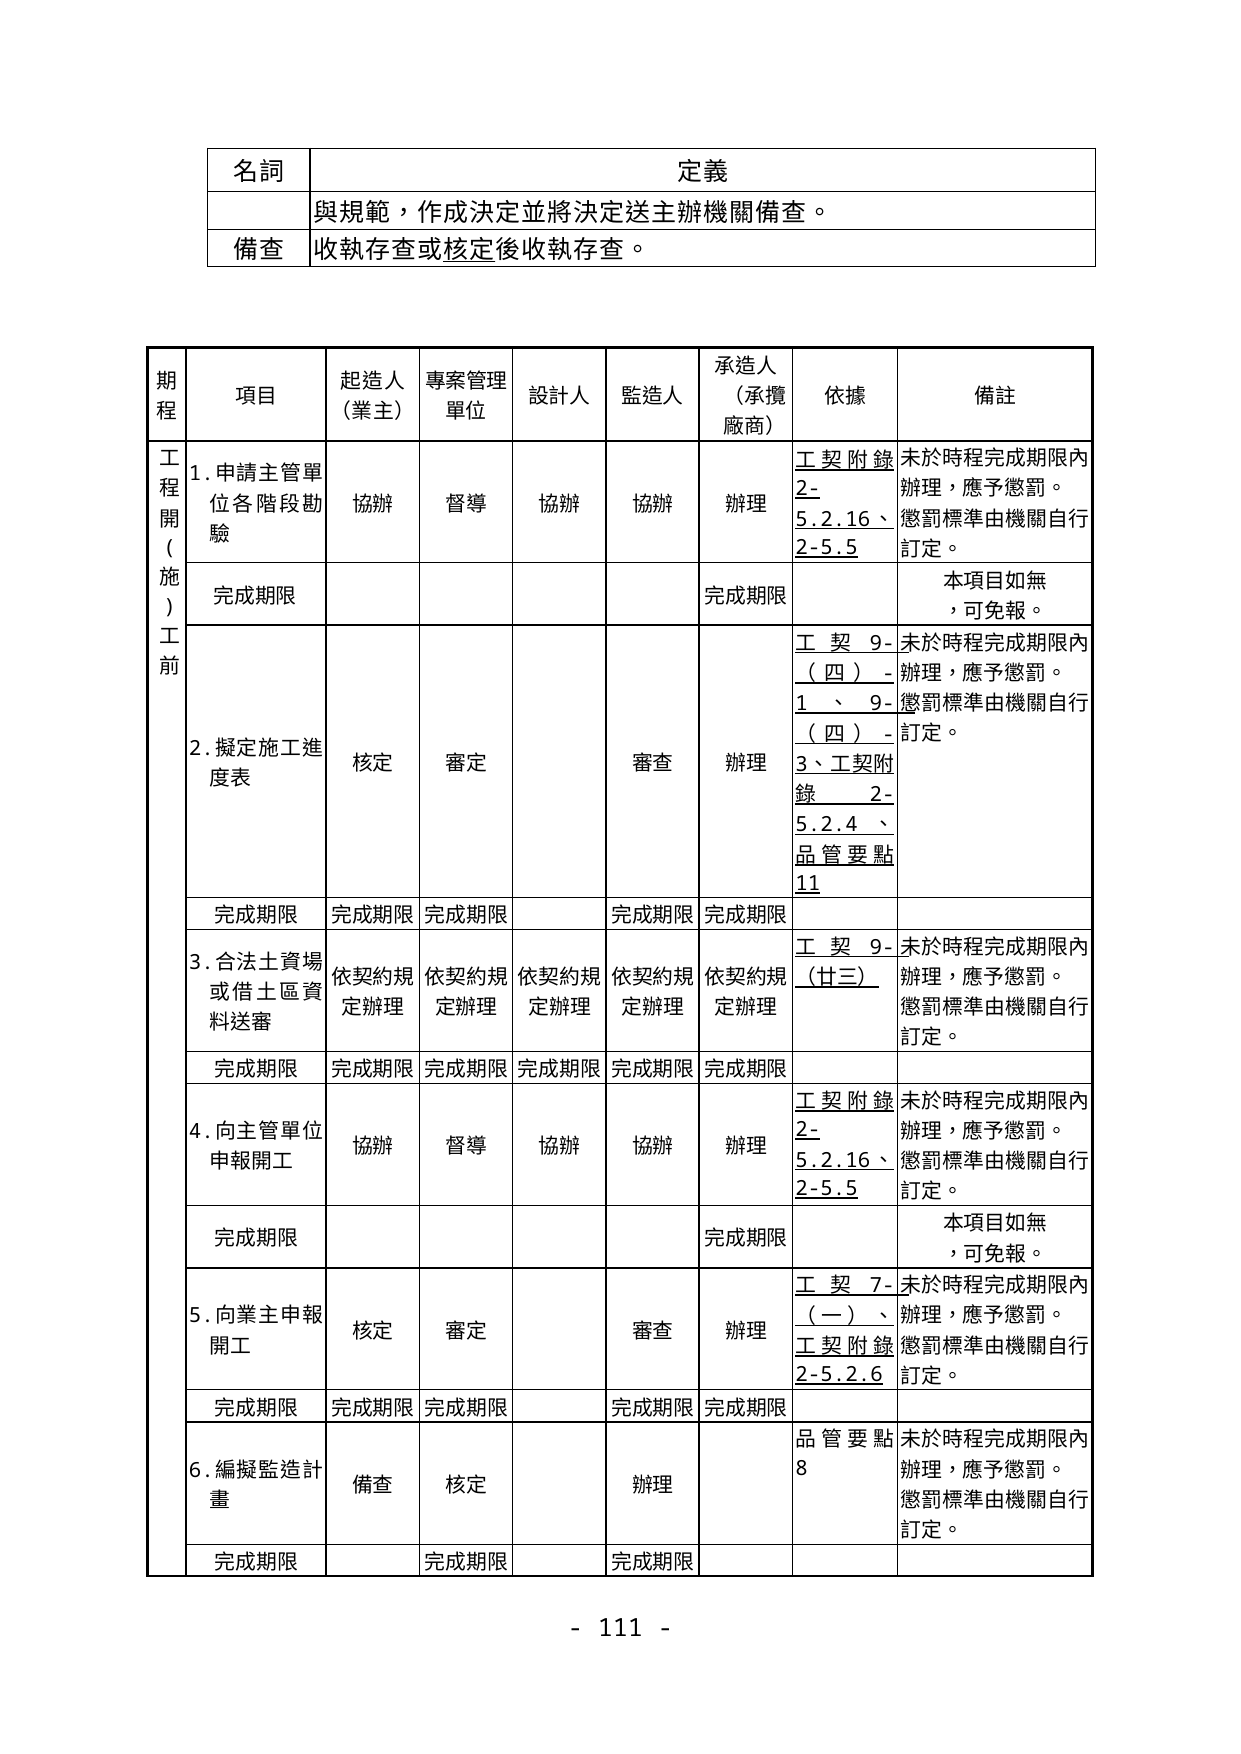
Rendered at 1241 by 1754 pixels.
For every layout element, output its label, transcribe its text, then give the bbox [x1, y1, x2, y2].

table_cell [327, 1206, 419, 1267]
table_cell 完成期限 [607, 898, 698, 928]
table_cell 未於時程完成期限內辦理，應予懲罰。 懲罰標準由機關自行訂定。 [898, 442, 1091, 562]
table_cell 完成期限 [700, 1390, 792, 1421]
table_cell 完成期限 [187, 898, 325, 928]
table_cell [513, 1269, 605, 1389]
table_cell [513, 563, 605, 624]
table_cell 核定 [327, 1269, 419, 1389]
table_cell 核定 [420, 1423, 512, 1543]
table_cell 4.向主管單位申報開工 [187, 1084, 325, 1205]
table_cell 工契附錄2-5.2.16、2-5.5 [793, 442, 897, 562]
table_cell 辦理 [700, 442, 792, 562]
table_cell 備查 [208, 230, 309, 266]
table_cell 完成期限 [187, 1390, 325, 1421]
table_header 承造人（承攬廠商） [700, 349, 792, 440]
table_cell [898, 1390, 1091, 1421]
table_cell 完成期限 [327, 1390, 419, 1421]
table_cell [793, 1390, 897, 1421]
table_cell [327, 563, 419, 624]
table_cell 完成期限 [420, 1545, 512, 1575]
table_header 名詞 [208, 149, 309, 191]
table_cell 完成期限 [700, 898, 792, 928]
table_cell [513, 1206, 605, 1267]
table_cell 協辦 [327, 442, 419, 562]
table_cell 6.編擬監造計畫 [187, 1423, 325, 1543]
table_cell 完成期限 [607, 1390, 698, 1421]
table_cell [607, 563, 698, 624]
table_cell 辦理 [607, 1423, 698, 1543]
table_cell 3.合法土資場或借土區資料送審 [187, 930, 325, 1051]
table_cell [420, 1206, 512, 1267]
table_cell 5.向業主申報開工 [187, 1269, 325, 1389]
table_cell 完成期限 [607, 1545, 698, 1575]
table_cell 完成期限 [420, 898, 512, 928]
table_cell [898, 1545, 1091, 1575]
table_cell 督導 [420, 1084, 512, 1205]
table_cell 工程開(施)工前 [149, 442, 185, 1575]
table_cell 依契約規定辦理 [700, 930, 792, 1051]
table_cell 工契7-（一）、工契附錄2-5.2.6 [793, 1269, 897, 1389]
table_header 項目 [187, 349, 325, 440]
table_cell [793, 1206, 897, 1267]
table_cell 本項目如無 ，可免報。 [898, 563, 1091, 624]
table_cell 2.擬定施工進度表 [187, 626, 325, 897]
table_cell 完成期限 [420, 1052, 512, 1083]
table_cell [513, 1545, 605, 1575]
table_cell 督導 [420, 442, 512, 562]
table_cell 完成期限 [700, 1206, 792, 1267]
table_cell 核定 [327, 626, 419, 897]
table_cell [793, 563, 897, 624]
table_cell [420, 563, 512, 624]
table_cell 依契約規定辦理 [327, 930, 419, 1051]
table_cell [513, 626, 605, 897]
table_header 定義 [311, 149, 1095, 191]
table_header 專案管理單位 [420, 349, 512, 440]
table_cell 協辦 [327, 1084, 419, 1205]
table_cell 工契9-（四）-1、9-（四）-3、工契附錄2-5.2.4、品管要點11 [793, 626, 897, 897]
table_header 起造人（業主） [327, 349, 419, 440]
table_cell 未於時程完成期限內辦理，應予懲罰。 懲罰標準由機關自行訂定。 [898, 1269, 1091, 1389]
table_cell 協辦 [607, 1084, 698, 1205]
table_cell [607, 1206, 698, 1267]
table_cell 完成期限 [607, 1052, 698, 1083]
table_cell 辦理 [700, 626, 792, 897]
table_cell [898, 1052, 1091, 1083]
table_cell [208, 192, 309, 228]
table_cell 工契9-（廿三） [793, 930, 897, 1051]
table_cell 未於時程完成期限內辦理，應予懲罰。 懲罰標準由機關自行訂定。 [898, 626, 1091, 897]
table_header 備註 [898, 349, 1091, 440]
table_cell 協辦 [513, 1084, 605, 1205]
table_cell [898, 898, 1091, 928]
table_cell [700, 1423, 792, 1543]
table_cell 完成期限 [700, 563, 792, 624]
table_cell 完成期限 [327, 898, 419, 928]
table_header 期程 [149, 349, 185, 440]
table_cell 完成期限 [187, 1545, 325, 1575]
table_cell 審定 [420, 626, 512, 897]
table_cell 備查 [327, 1423, 419, 1543]
table_cell 收執存查或核定後收執存查。 [311, 230, 1095, 266]
table_cell 完成期限 [187, 1206, 325, 1267]
table_cell 未於時程完成期限內辦理，應予懲罰。 懲罰標準由機關自行訂定。 [898, 1084, 1091, 1205]
table_cell 審定 [420, 1269, 512, 1389]
table_header 設計人 [513, 349, 605, 440]
table_cell 工契附錄2-5.2.16、2-5.5 [793, 1084, 897, 1205]
table_cell 依契約規定辦理 [607, 930, 698, 1051]
table_cell 完成期限 [187, 1052, 325, 1083]
table_cell 未於時程完成期限內辦理，應予懲罰。 懲罰標準由機關自行訂定。 [898, 930, 1091, 1051]
table_cell [513, 1423, 605, 1543]
table_cell 辦理 [700, 1084, 792, 1205]
table_cell 審查 [607, 1269, 698, 1389]
table_cell [700, 1545, 792, 1575]
table_cell 完成期限 [513, 1052, 605, 1083]
table_header 監造人 [607, 349, 698, 440]
table_cell 辦理 [700, 1269, 792, 1389]
table_cell [327, 1545, 419, 1575]
table_cell [513, 1390, 605, 1421]
table_cell [793, 1545, 897, 1575]
table_cell 1.申請主管單位各階段勘驗 [187, 442, 325, 562]
table_cell 完成期限 [420, 1390, 512, 1421]
table_cell 依契約規定辦理 [513, 930, 605, 1051]
table_cell 審查 [607, 626, 698, 897]
table_cell 依契約規定辦理 [420, 930, 512, 1051]
table_cell 協辦 [607, 442, 698, 562]
table_cell 協辦 [513, 442, 605, 562]
table_cell 完成期限 [700, 1052, 792, 1083]
table_cell 品管要點8 [793, 1423, 897, 1543]
table_cell 未於時程完成期限內辦理，應予懲罰。 懲罰標準由機關自行訂定。 [898, 1423, 1091, 1543]
table_cell 與規範，作成決定並將決定送主辦機關備查。 [311, 192, 1095, 228]
table_cell [513, 898, 605, 928]
table_cell 完成期限 [187, 563, 325, 624]
table_cell 完成期限 [327, 1052, 419, 1083]
table_header 依據 [793, 349, 897, 440]
table_cell 本項目如無 ，可免報。 [898, 1206, 1091, 1267]
table_cell [793, 1052, 897, 1083]
table_cell [793, 898, 897, 928]
